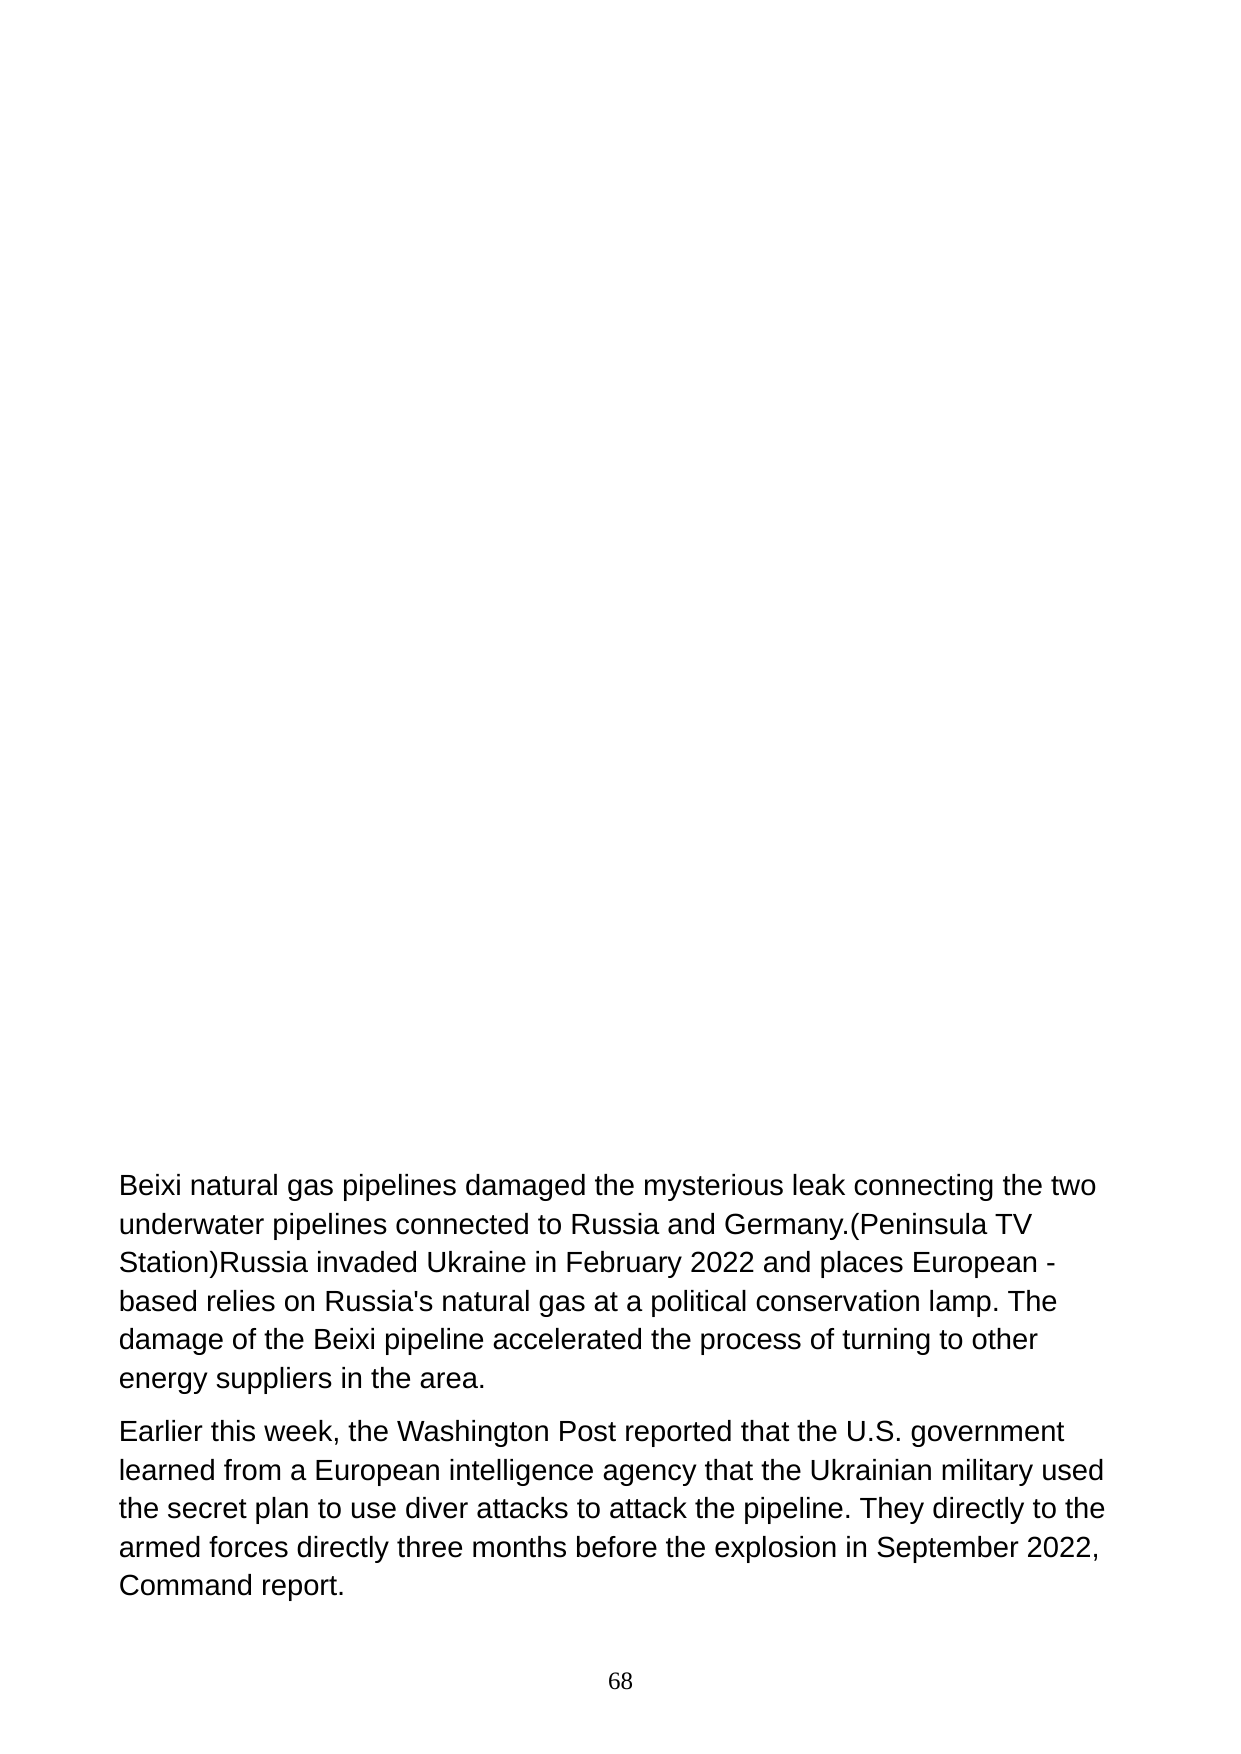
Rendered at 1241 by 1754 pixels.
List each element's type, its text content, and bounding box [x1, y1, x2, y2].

text Beixi natural gas pipelines damaged the mysterious leak connecting the two underwater pipelines connected to Russia and Germany.(Peninsula TV Station)Russia invaded Ukraine in February 2022 and places European -based relies on Russia's natural gas at a political conservation lamp. The damage of the Beixi pipeline accelerated the process of turning to other energy suppliers in the area. [118, 118, 1122, 1394]
text Earlier this week, the Washington Post reported that the U.S. government learned from a European intelligence agency that the Ukrainian military used the secret plan to use diver attacks to attack the pipeline. They directly to the armed forces directly three months before the explosion in September 2022, Command report. [118, 1414, 1122, 1602]
